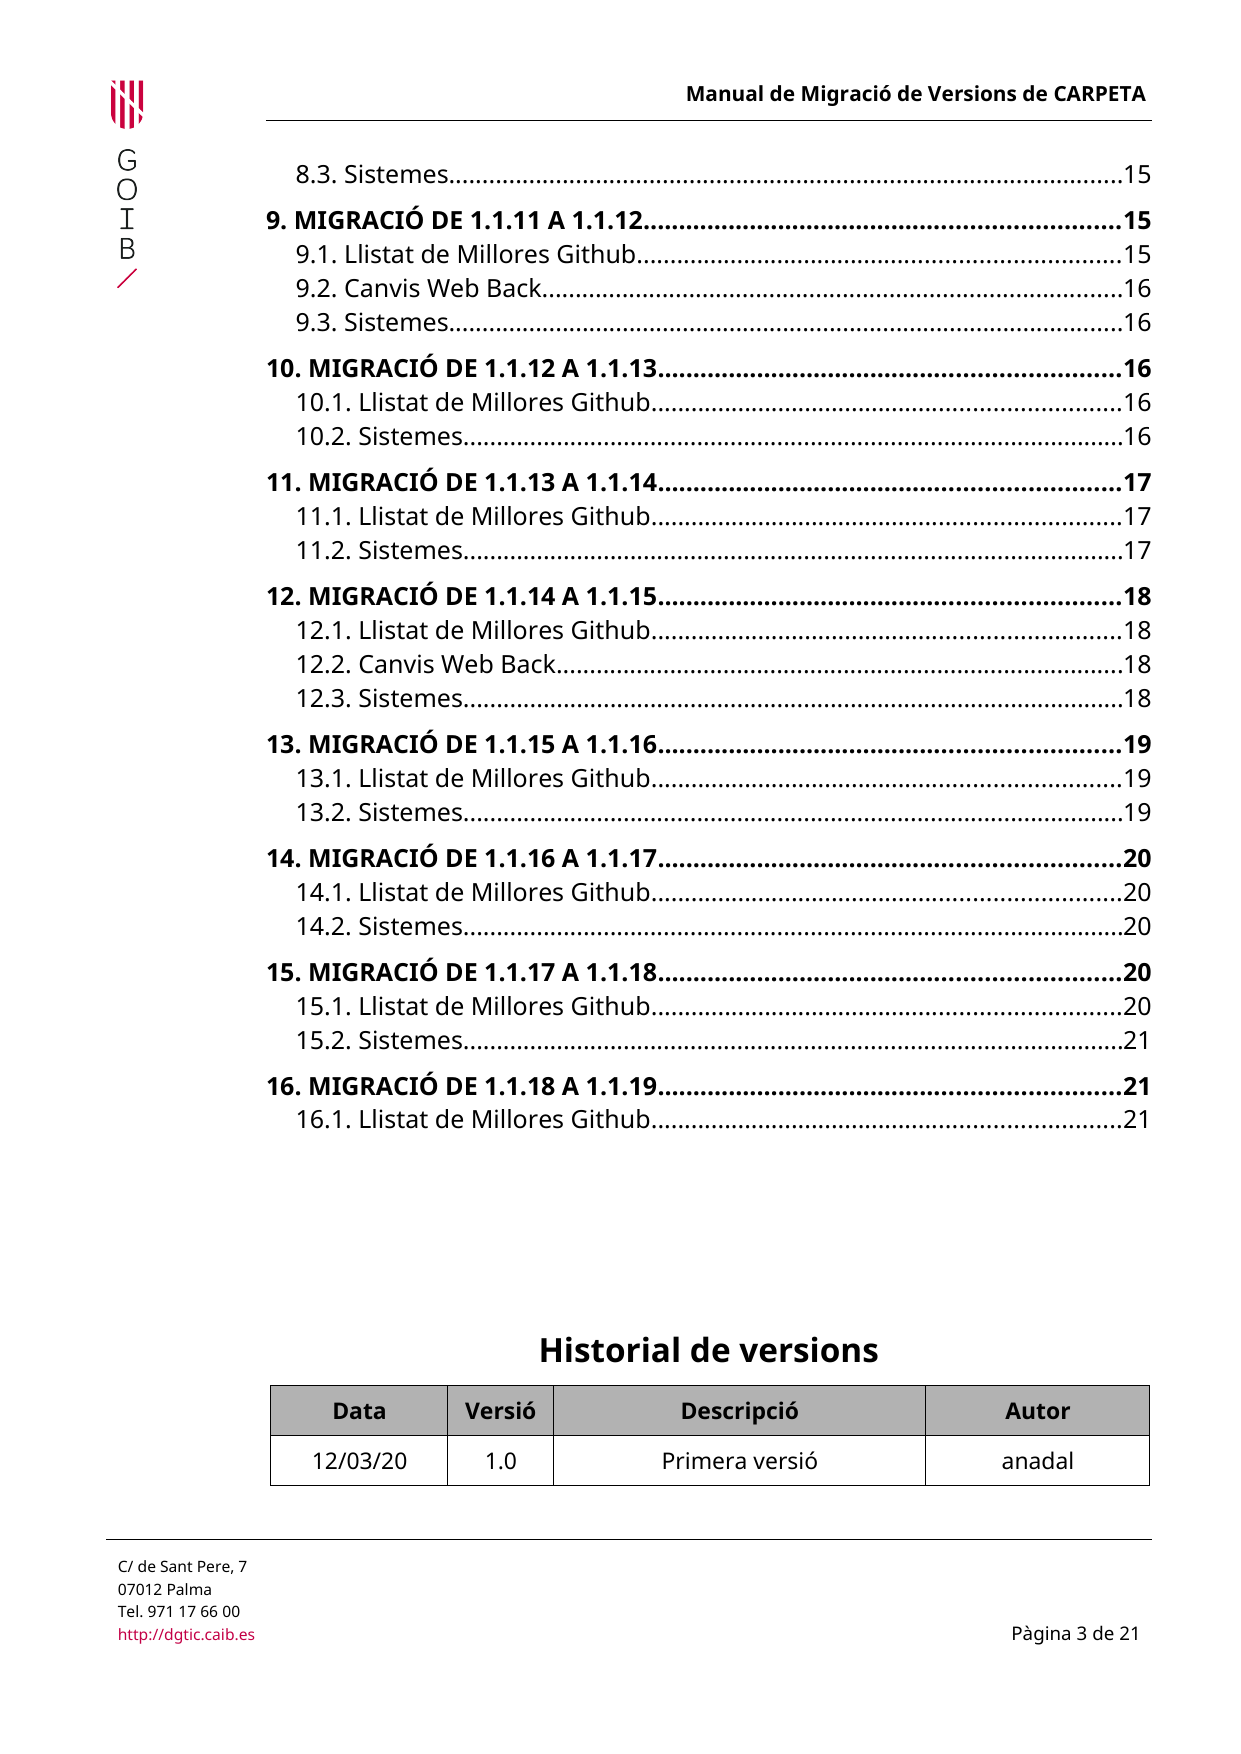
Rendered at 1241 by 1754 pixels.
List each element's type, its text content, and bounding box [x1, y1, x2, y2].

text 13.2. Sistemes 19 [295, 794, 1152, 828]
text 14.1. Llistat de Millores Github 20 [295, 874, 1152, 908]
text 11.2. Sistemes 17 [295, 532, 1152, 566]
text 12. Migració de 1.1.14 a 1.1.15 18 [266, 578, 1152, 612]
text 12.2. Canvis Web Back 18 [295, 646, 1152, 680]
text 12.3. Sistemes 18 [295, 680, 1152, 714]
text 15. Migració de 1.1.17 a 1.1.18 20 [266, 954, 1152, 988]
table_cell anadal [926, 1436, 1149, 1485]
text 16. Migració de 1.1.18 a 1.1.19 21 [266, 1068, 1152, 1102]
text 16.1. Llistat de Millores Github 21 [295, 1102, 1152, 1136]
text 13. Migració de 1.1.15 a 1.1.16 19 [266, 726, 1152, 760]
text 11.1. Llistat de Millores Github 17 [295, 498, 1152, 532]
subtitle Historial de versions [266, 1327, 1152, 1372]
table_header Versió [448, 1386, 553, 1435]
text 15.1. Llistat de Millores Github 20 [295, 988, 1152, 1022]
table_cell 1.0 [448, 1436, 553, 1485]
text 14.2. Sistemes 20 [295, 908, 1152, 942]
text 9.2. Canvis Web Back 16 [295, 270, 1152, 304]
text 9.1. Llistat de Millores Github 15 [295, 236, 1152, 270]
text 13.1. Llistat de Millores Github 19 [295, 760, 1152, 794]
text 10.2. Sistemes 16 [295, 418, 1152, 452]
text 9. Migració de 1.1.11 a 1.1.12 15 [266, 202, 1152, 236]
picture [82, 57, 172, 319]
table_cell 03/12/20 [271, 1436, 447, 1485]
text 12.1. Llistat de Millores Github 18 [295, 612, 1152, 646]
table_header Data [271, 1386, 447, 1435]
text 11. Migració de 1.1.13 a 1.1.14 17 [266, 464, 1152, 498]
table_header Autor [926, 1386, 1149, 1435]
text 8.3. Sistemes 15 [295, 156, 1152, 191]
text 9.3. Sistemes 16 [295, 304, 1152, 338]
text 14. Migració de 1.1.16 a 1.1.17 20 [266, 840, 1152, 874]
table_header Descripció [554, 1386, 925, 1435]
text 10.1. Llistat de Millores Github 16 [295, 384, 1152, 418]
table_cell Primera versió [554, 1436, 925, 1485]
text 15.2. Sistemes 21 [295, 1022, 1152, 1056]
text 10. Migració de 1.1.12 a 1.1.13 16 [266, 350, 1152, 384]
